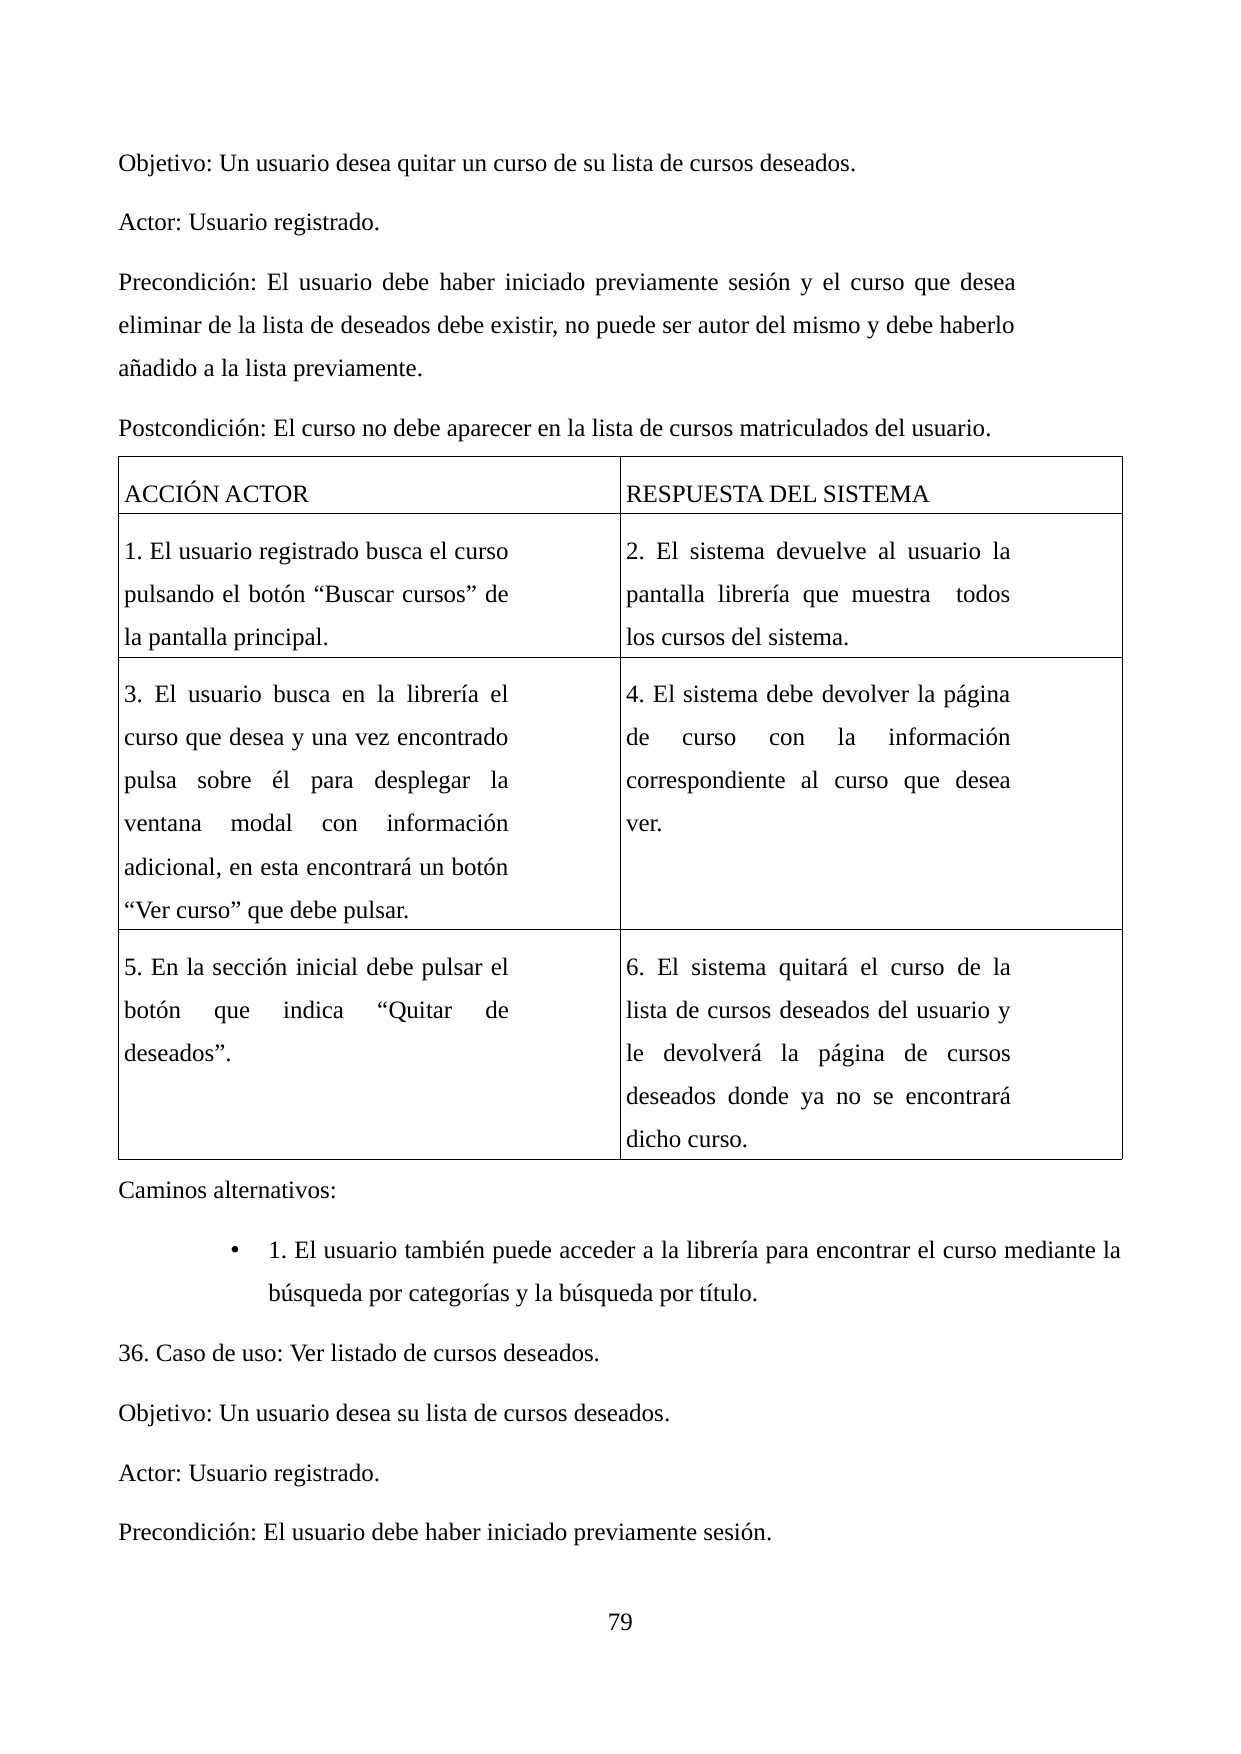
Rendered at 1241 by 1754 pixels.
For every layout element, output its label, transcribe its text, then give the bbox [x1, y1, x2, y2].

text Postcondición: El curso no debe aparecer en la lista de cursos matriculados del usuario. [118, 413, 1017, 442]
table_cell 6. El sistema quitará el curso de la lista de cursos deseados del usuario y le devolverá la página de cursos deseados donde ya no se encontrará dicho curso. [621, 930, 1122, 1159]
text Objetivo: Un usuario desea su lista de cursos deseados. [118, 1398, 1017, 1427]
table_cell 3. El usuario busca en la librería el curso que desea y una vez encontrado pulsa sobre él para desplegar la ventana modal con información adicional, en esta encontrará un botón “Ver curso” que debe pulsar. [119, 658, 620, 929]
text Precondición: El usuario debe haber iniciado previamente sesión. [118, 1517, 1017, 1546]
text Objetivo: Un usuario desea quitar un curso de su lista de cursos deseados. [118, 148, 1017, 176]
text Actor: Usuario registrado. [118, 207, 1017, 236]
table_cell 1. El usuario registrado busca el curso pulsando el botón “Buscar cursos” de la pantalla principal. [119, 514, 620, 657]
list 1. El usuario también puede acceder a la librería para encontrar el curso mediante la búsqueda por categorías y la búsqueda por título. [231, 1235, 1122, 1307]
text Precondición: El usuario debe haber iniciado previamente sesión y el curso que desea eliminar de la lista de deseados debe existir, no puede ser autor del mismo y debe haberlo añadido a la lista previamente. [118, 267, 1017, 382]
table_cell 5. En la sección inicial debe pulsar el botón que indica “Quitar de deseados”. [119, 930, 620, 1159]
text 36. Caso de uso: Ver listado de cursos deseados. [118, 1338, 1017, 1367]
table_header ACCIÓN ACTOR [119, 457, 620, 513]
text Actor: Usuario registrado. [118, 1458, 1017, 1486]
table_header RESPUESTA DEL SISTEMA [621, 457, 1122, 513]
text Caminos alternativos: [118, 1175, 1017, 1204]
table_cell 4. El sistema debe devolver la página de curso con la información correspondiente al curso que desea ver. [621, 658, 1122, 929]
table_cell 2. El sistema devuelve al usuario la pantalla librería que muestra todos los cursos del sistema. [621, 514, 1122, 657]
